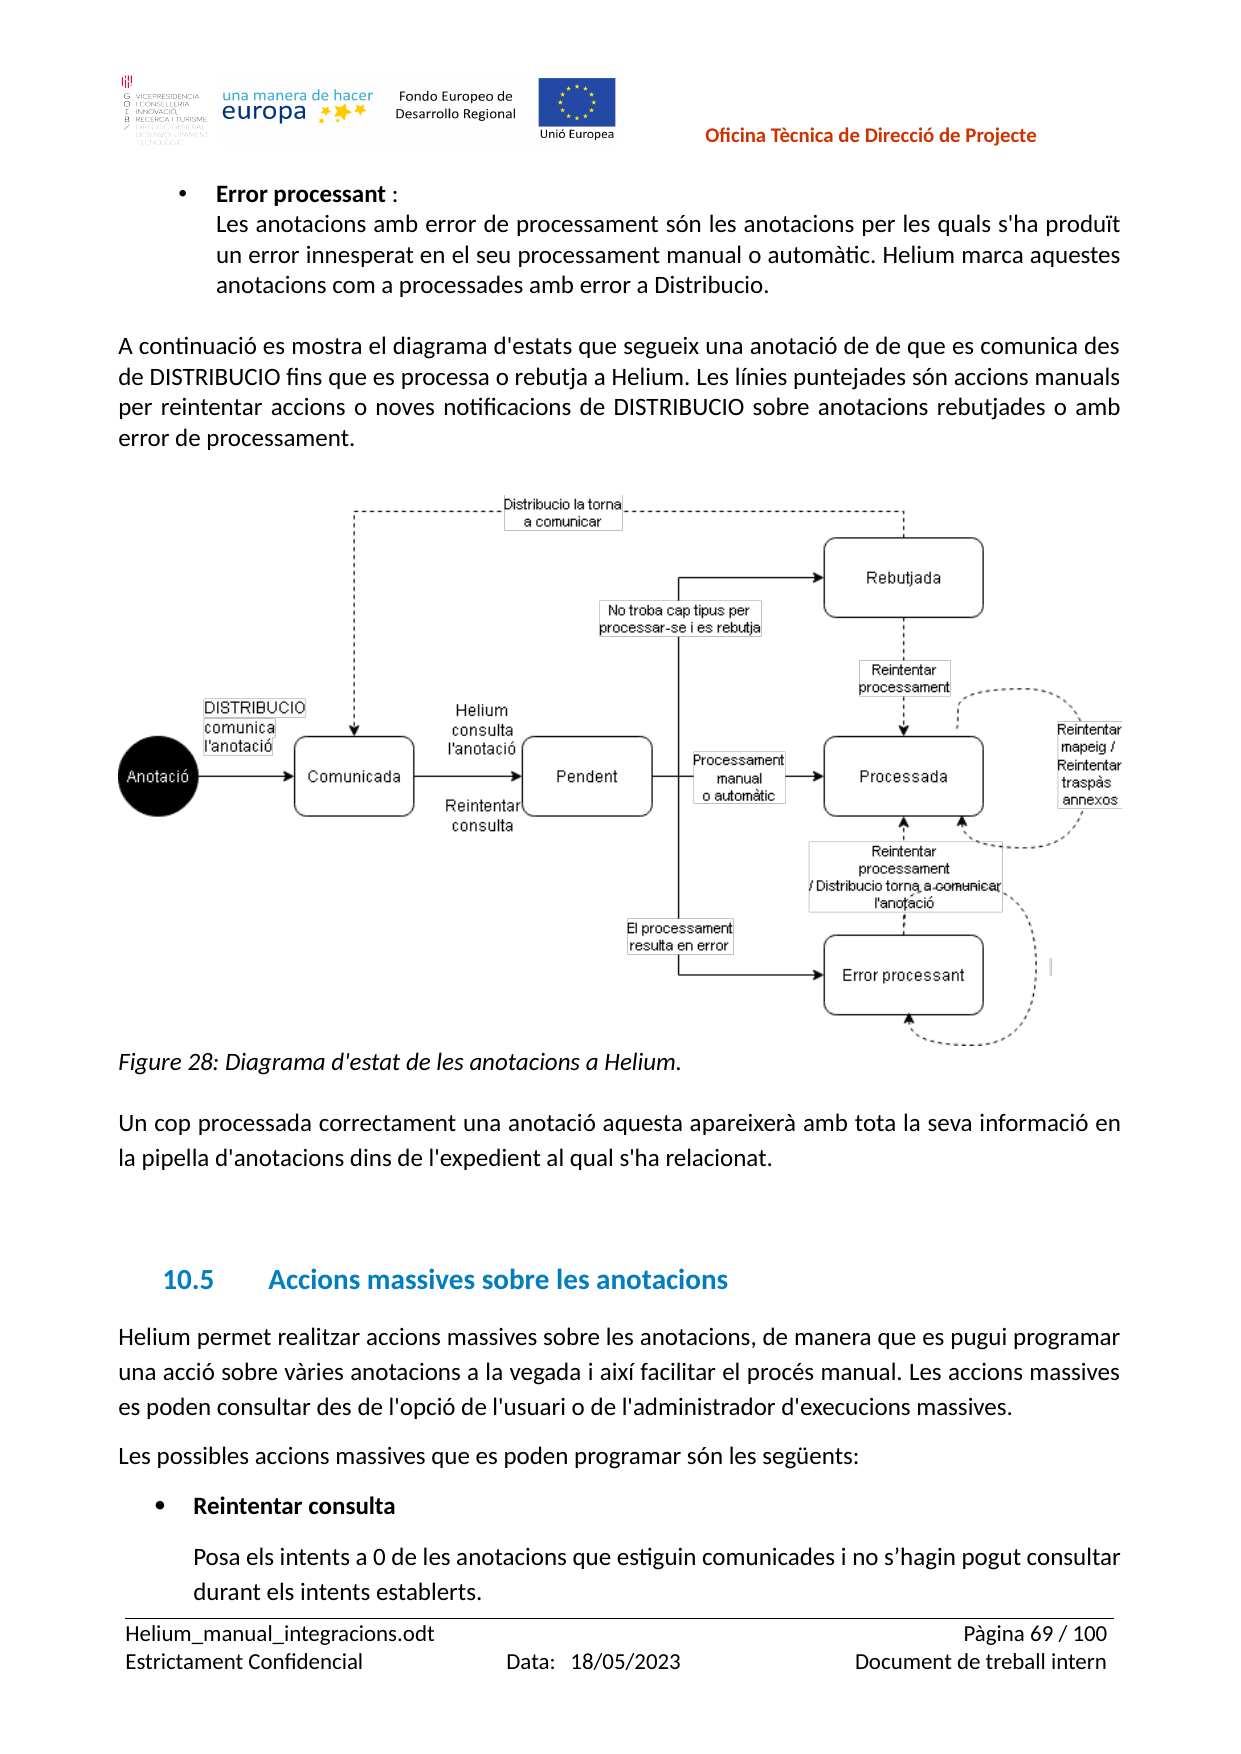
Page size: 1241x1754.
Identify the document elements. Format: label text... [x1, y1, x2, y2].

list Reintentar consulta [156, 1490, 1122, 1520]
subtitle Accions massives sobre les anotacions [156, 1261, 1122, 1297]
text A continuació es mostra el diagrama d'estats que segueix una anotació de de que es comunica des de DISTRIBUCIO fins que es processa o rebutja a Helium. Les línies puntejades són accions manuals per reintentar accions o noves notificacions de DISTRIBUCIO sobre anotacions rebutjades o amb error de processament. [118, 330, 1122, 452]
list Les anotacions amb error de processament són les anotacions per les quals s'ha produït un error innesperat en el seu processament manual o automàtic. Helium marca aquestes anotacions com a processades amb error a Distribucio. [178, 208, 1122, 300]
list Posa els intents a 0 de les anotacions que estiguin comunicades i no s’hagin pogut consultar durant els intents establerts. [156, 1541, 1122, 1607]
text Les possibles accions massives que es poden programar són les següents: [118, 1440, 1122, 1471]
picture [118, 73, 213, 147]
list Error processant : [178, 178, 1122, 208]
text Figure 28: Diagrama d'estat de les anotacions a Helium. [118, 1046, 1122, 1076]
text Un cop processada correctament una anotació aquesta apareixerà amb tota la seva informació en la pipella d'anotacions dins de l'expedient al qual s'ha relacionat. [118, 1107, 1122, 1172]
picture [219, 73, 621, 147]
text Helium permet realitzar accions massives sobre les anotacions, de manera que es pugui programar una acció sobre vàries anotacions a la vegada i així facilitar el procés manual. Les accions massives es poden consultar des de l'opció de l'usuari o de l'administrador d'execucions massives. [118, 1321, 1122, 1421]
picture [118, 495, 1123, 1046]
